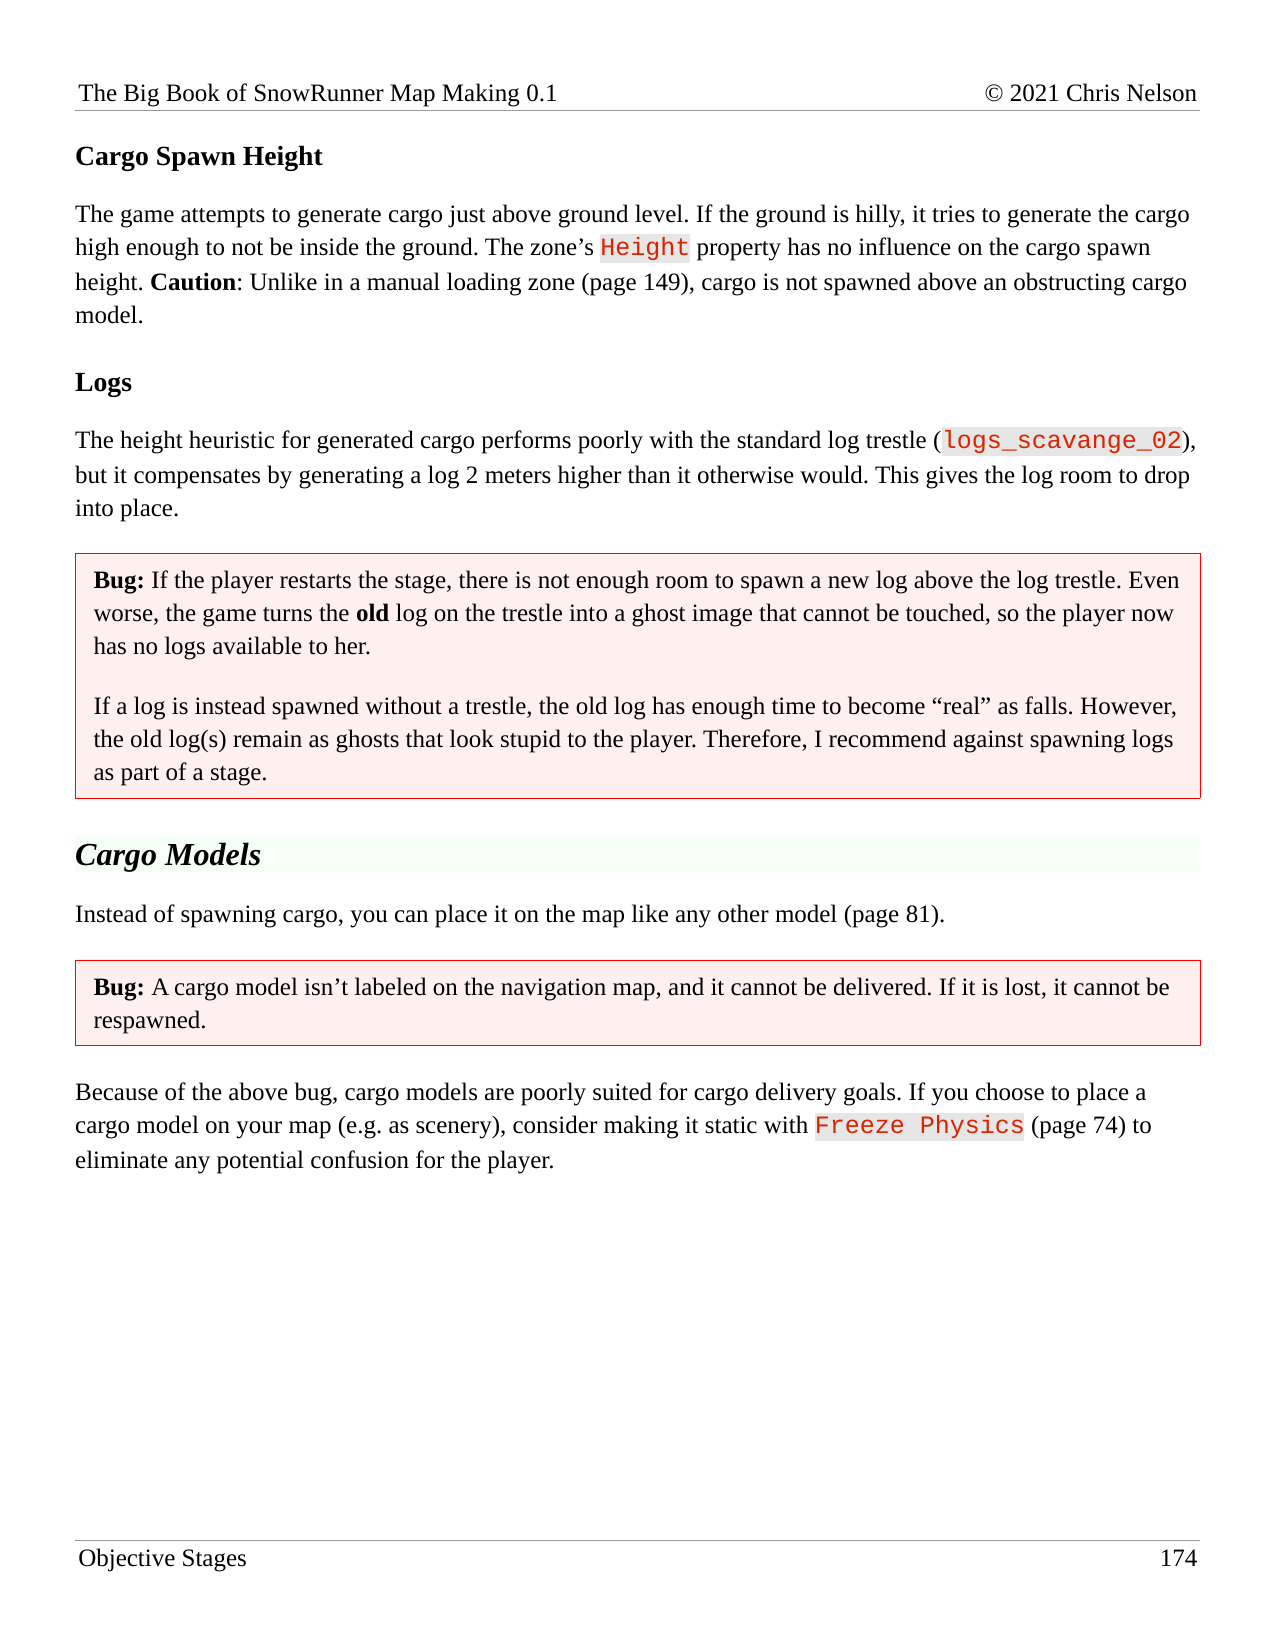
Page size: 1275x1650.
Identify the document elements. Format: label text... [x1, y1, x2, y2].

text The height heuristic for generated cargo performs poorly with the standard log trestle (logs_scavange_02), but it compensates by generating a log 2 meters higher than it otherwise would. This gives the log room to drop into place. [75, 425, 1200, 522]
subtitle Logs [75, 366, 1200, 398]
subtitle Cargo Spawn Height [75, 140, 1200, 172]
list A cargo model isn’t labeled on the navigation map, and it cannot be delivered. If it is lost, it cannot be respawned. [76, 961, 1200, 1045]
text The game attempts to generate cargo just above ground level. If the ground is hilly, it tries to generate the cargo high enough to not be inside the ground. The zone’s Height property has no influence on the cargo spawn height. Caution: Unlike in a manual loading zone (page 149), cargo is not spawned above an obstructing cargo model. [75, 199, 1200, 329]
list If the player restarts the stage, there is not enough room to spawn a new log above the log trestle. Even worse, the game turns the old log on the trestle into a ghost image that cannot be touched, so the player now has no logs available to her. [76, 554, 1200, 660]
text Instead of spawning cargo, you can place it on the map like any other model (page 81). [75, 899, 1200, 928]
text Because of the above bug, cargo models are poorly suited for cargo delivery goals. If you choose to place a cargo model on your map (e.g. as scenery), consider making it static with Freeze Physics (page 74) to eliminate any potential confusion for the player. [75, 1077, 1200, 1174]
text If a log is instead spawned without a trestle, the old log has enough time to become “real” as falls. However, the old log(s) remain as ghosts that look stupid to the player. Therefore, I recommend against spawning logs as part of a stage. [76, 679, 1200, 798]
subtitle Cargo Models [75, 836, 1200, 872]
